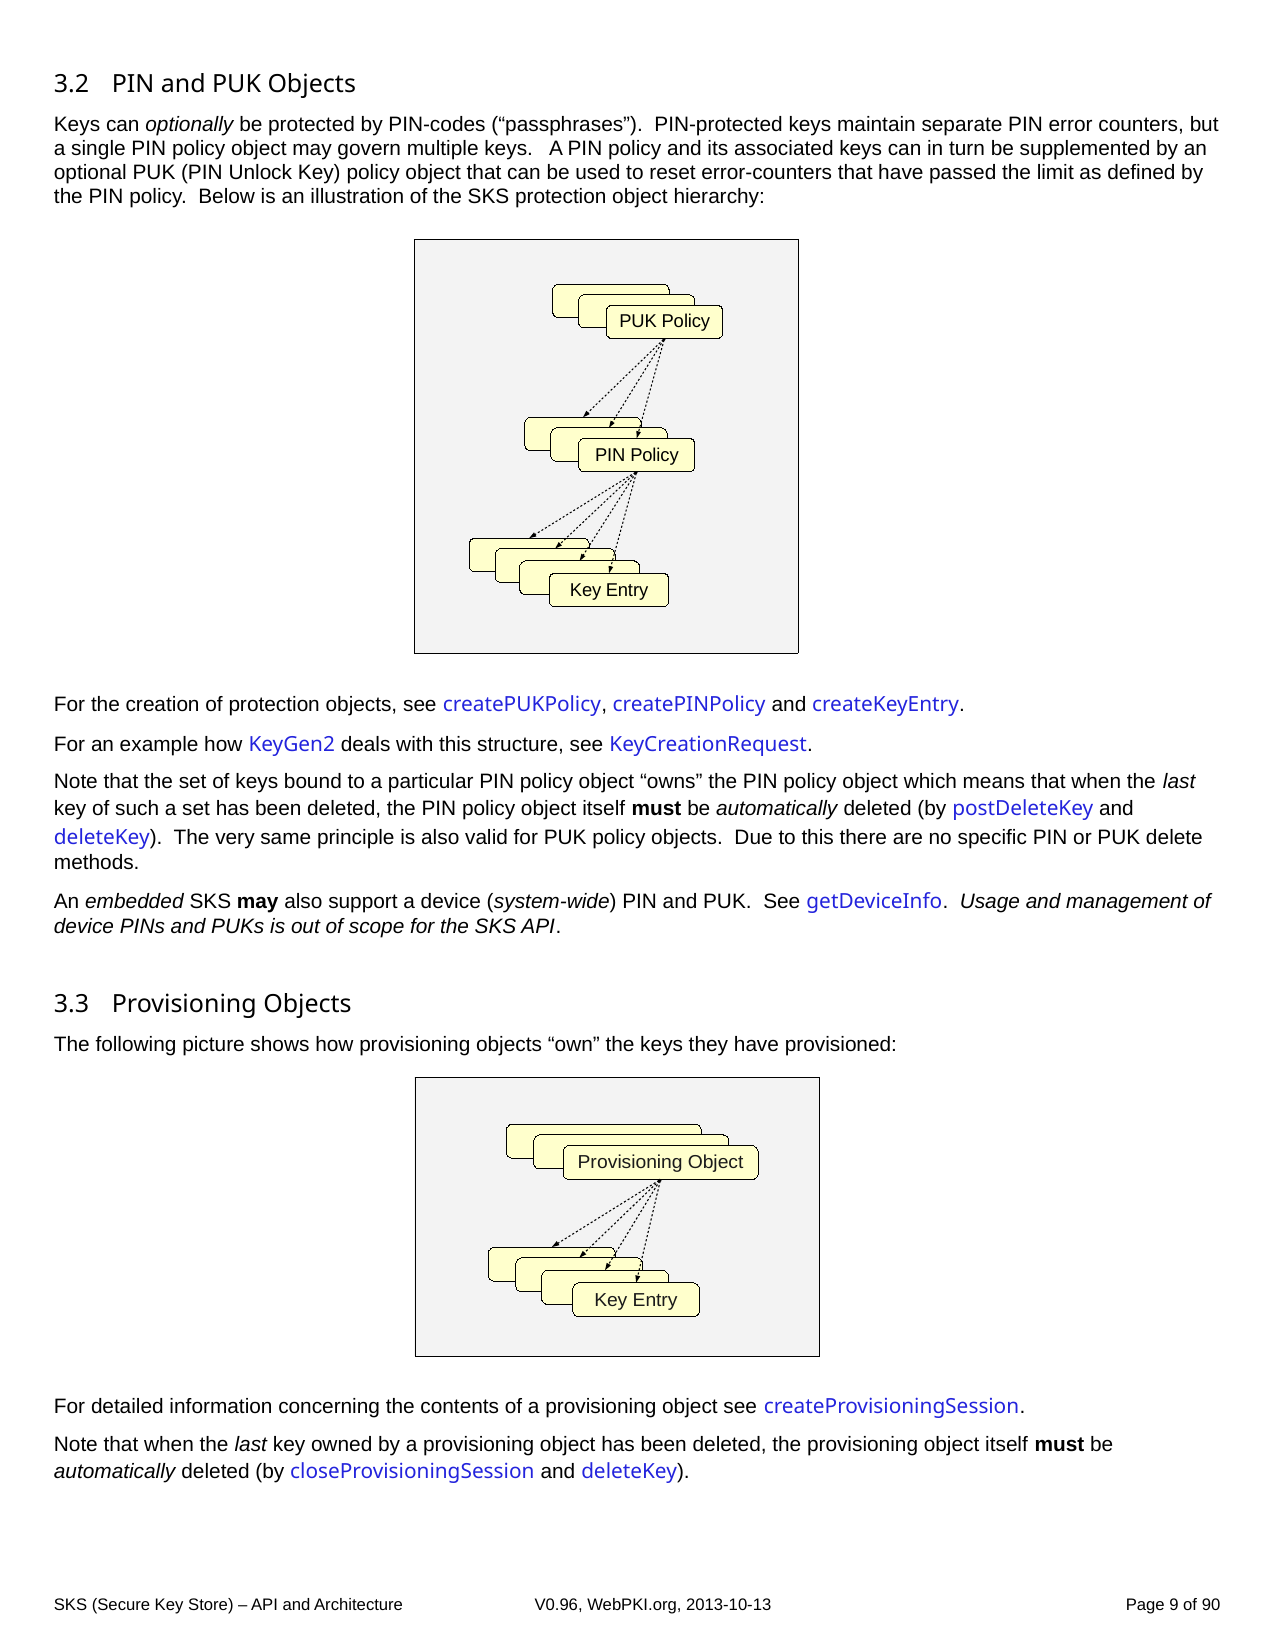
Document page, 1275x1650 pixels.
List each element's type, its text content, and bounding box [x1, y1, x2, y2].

text The following picture shows how provisioning objects “own” the keys they have provisioned: [54, 1032, 1221, 1056]
text For an example how KeyGen2 deals with this structure, see KeyCreationRequest. [54, 729, 1221, 758]
text Note that the set of keys bound to a particular PIN policy object “owns” the PIN policy object which means that when the last key of such a set has been deleted, the PIN policy object itself must be automatically deleted (by postDeleteKey and deleteKey). The very same principle is also valid for PUK policy objects. Due to this there are no specific PIN or PUK delete methods. [54, 769, 1221, 874]
text Note that when the last key owned by a provisioning object has been deleted, the provisioning object itself must be automatically deleted (by closeProvisioningSession and deleteKey). [54, 1432, 1221, 1484]
text For the creation of protection objects, see createPUKPolicy, createPINPolicy and createKeyEntry. [54, 689, 1221, 717]
text An embedded SKS may also support a device (system-wide) PIN and PUK. See getDeviceInfo. Usage and management of device PINs and PUKs is out of scope for the SKS API. [54, 886, 1221, 938]
subtitle Provisioning Objects [54, 986, 1221, 1020]
text Keys can optionally be protected by PIN-codes (“passphrases”). PIN-protected keys maintain separate PIN error counters, but a single PIN policy object may govern multiple keys. A PIN policy and its associated keys can in turn be supplemented by an optional PUK (PIN Unlock Key) policy object that can be used to reset error-counters that have passed the limit as defined by the PIN policy. Below is an illustration of the SKS protection object hierarchy: [54, 112, 1221, 208]
text For detailed information concerning the contents of a provisioning object see createProvisioningSession. [54, 1392, 1221, 1420]
subtitle PIN and PUK Objects [54, 66, 1221, 100]
